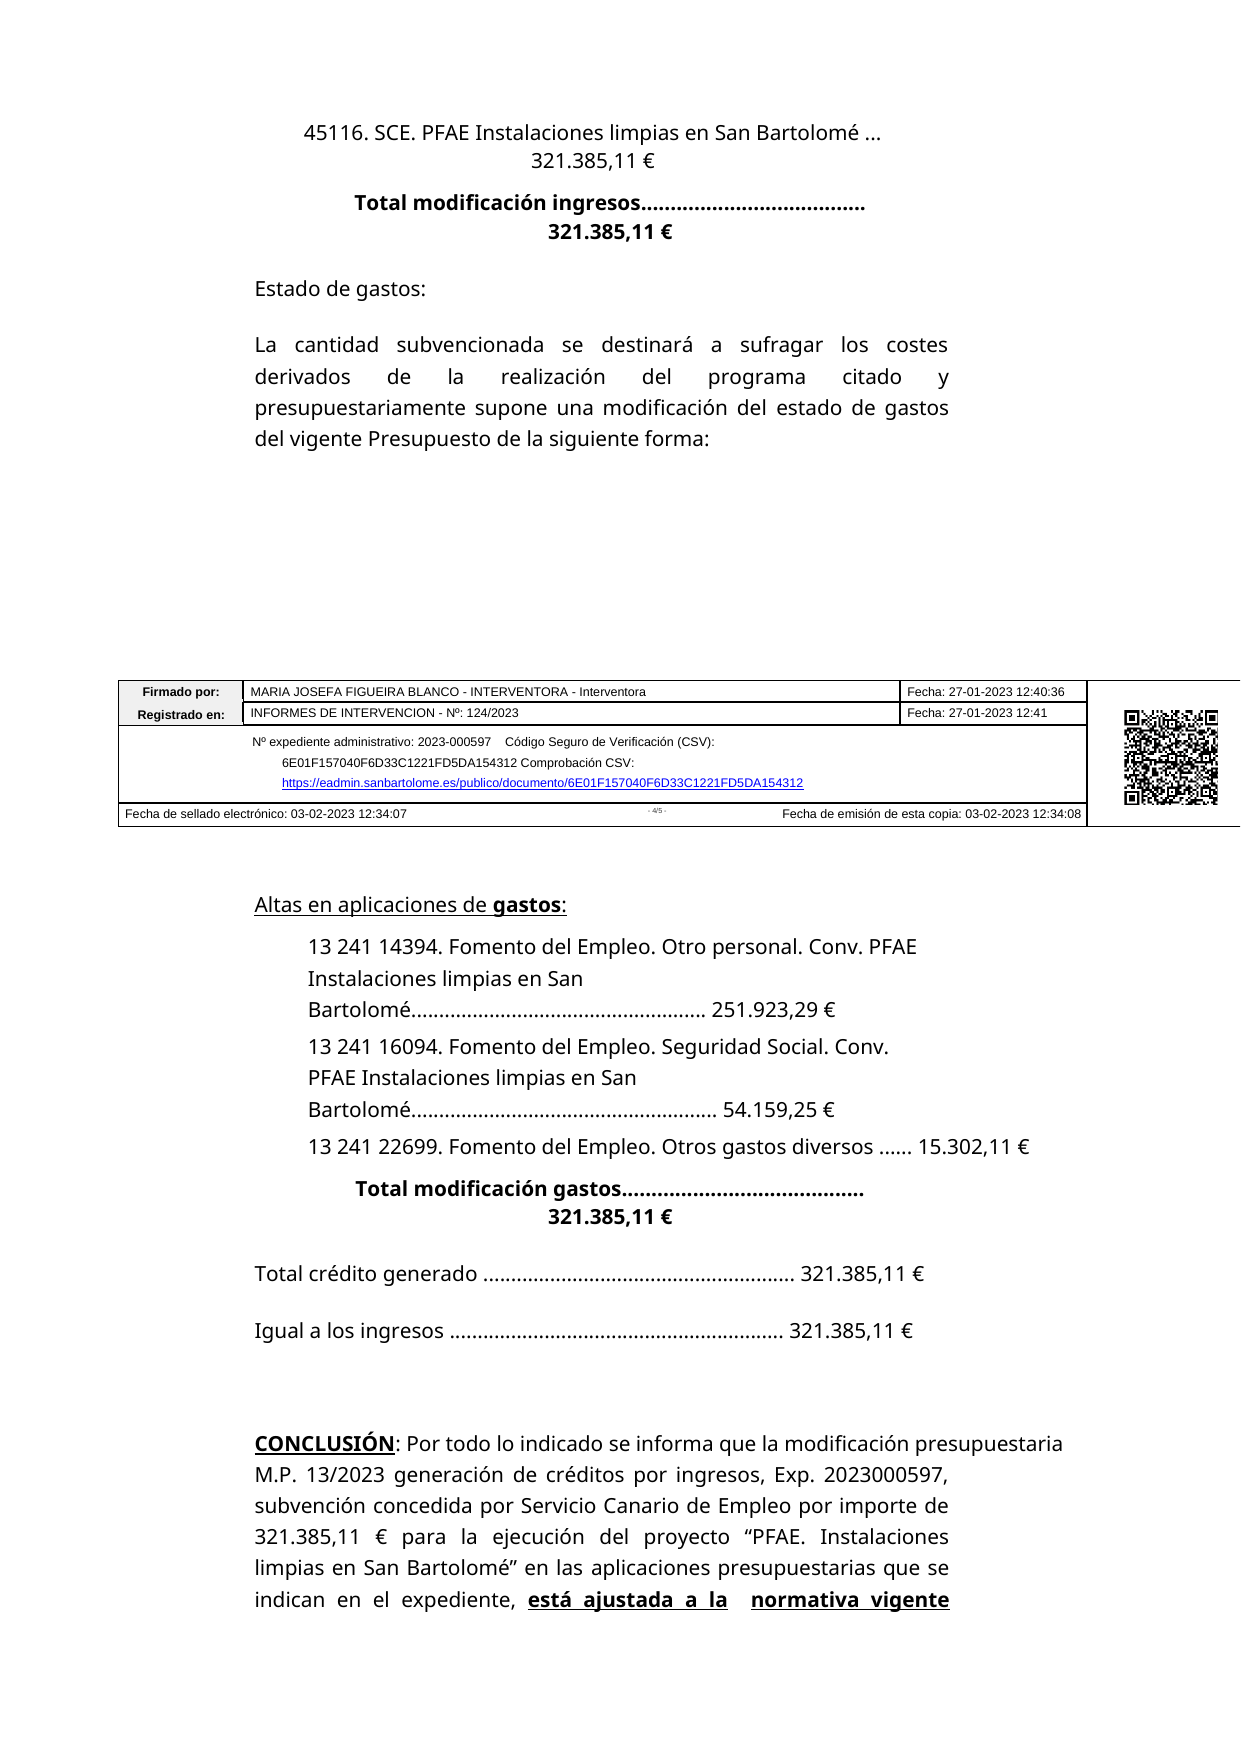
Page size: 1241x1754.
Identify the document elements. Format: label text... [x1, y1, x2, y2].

text Altas en aplicaciones de gastos: [254, 891, 1122, 919]
table_header MARIA JOSEFA FIGUEIRA BLANCO - INTERVENTORA - Interventora [244, 681, 899, 701]
table_header [1088, 681, 1240, 826]
text Total modificación gastos......................................... 321.385,11 € [311, 1174, 910, 1231]
text 45116. SCE. PFAE Instalaciones limpias en San Bartolomé ... 321.385,11 € [296, 118, 889, 175]
table_cell Nº expediente administrativo: 2023-000597 Código Seguro de Verificación (CSV): 6E01F157040F6D33C1221FD5DA154312 Comprobación CSV: https://eadmin.sanbartolome.es/publico/documento/6E01F157040F6D33C1221FD5DA154312 [119, 726, 1086, 802]
table_header Fecha: 27-01-2023 12:40:36 [901, 681, 1086, 701]
table_cell Fecha: 27-01-2023 12:41 [901, 703, 1086, 724]
text Estado de gastos: [254, 274, 1122, 302]
table_cell INFORMES DE INTERVENCION - Nº: 124/2023 [244, 703, 899, 724]
text 13 241 22699. Fomento del Empleo. Otros gastos diversos ...... 15.302,11 € [308, 1132, 1122, 1160]
text Igual a los ingresos ............................................................ 321.385,11 € [254, 1316, 1122, 1344]
text Total crédito generado ........................................................ 321.385,11 € [254, 1259, 1122, 1287]
table_cell Registrado en: [119, 705, 242, 722]
table_header Firmado por: [119, 681, 242, 699]
text CONCLUSIÓN: Por todo lo indicado se informa que la modificación presupuestaria [254, 1429, 1122, 1458]
text 13 241 16094. Fomento del Empleo. Seguridad Social. Conv. PFAE Instalaciones limpias en San Bartolomé....................................................... 54.159,25 € [308, 1032, 942, 1123]
text Total modificación ingresos...................................... 321.385,11 € [311, 188, 910, 245]
text 13 241 14394. Fomento del Empleo. Otro personal. Conv. PFAE Instalaciones limpias en San Bartolomé..................................................... 251.923,29 € [308, 932, 942, 1023]
text La cantidad subvencionada se destinará a sufragar los costes derivados de la realización del programa citado y presupuestariamente supone una modificación del estado de gastos del vigente Presupuesto de la siguiente forma: [254, 331, 949, 453]
table_cell Fecha de sellado electrónico: 03-02-2023 12:34:07 - 4/5 - Fecha de emisión de esta copia: 03-02-2023 12:34:08 [119, 804, 1086, 826]
text M.P. 13/2023 generación de créditos por ingresos, Exp. 2023000597, subvención concedida por Servicio Canario de Empleo por importe de 321.385,11 € para la ejecución del proyecto “PFAE. Instalaciones limpias en San Bartolomé” en las aplicaciones presupuestarias que se indican en el expediente, está ajustada a la normativa vigente [254, 1460, 950, 1613]
